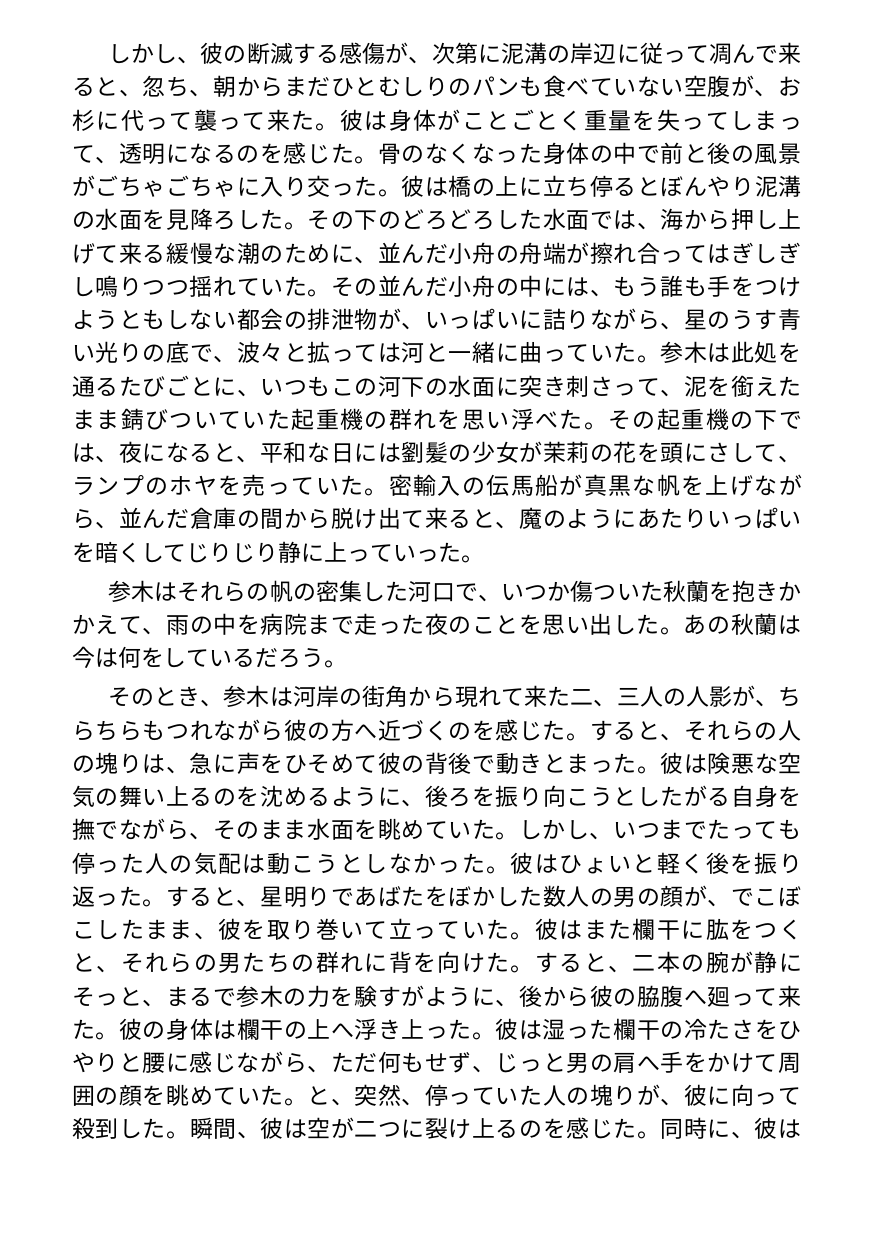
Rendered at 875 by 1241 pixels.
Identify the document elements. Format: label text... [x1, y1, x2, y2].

text そのとき、参木は河岸の街角から現れて来た二、三人の人影が、ちらちらもつれながら彼の方へ近づくのを感じた。すると、それらの人の塊りは、急に声をひそめて彼の背後で動きとまった。彼は険悪な空気の舞い上るのを沈めるように、後ろを振り向こうとしたがる自身を撫でながら、そのまま水面を眺めていた。しかし、いつまでたっても停った人の気配は動こうとしなかった。彼はひょいと軽く後を振り返った。すると、星明りであばたをぼかした数人の男の顔が、でこぼこしたまま、彼を取り巻いて立っていた。彼はまた欄干に肱をつくと、それらの男たちの群れに背を向けた。すると、二本の腕が静にそっと、まるで参木の力を験すがように、後から彼の脇腹へ廻って来た。彼の身体は欄干の上へ浮き上った。彼は湿った欄干の冷たさをひやりと腰に感じながら、ただ何もせず、じっと男の肩へ手をかけて周囲の顔を眺めていた。と、突然、停っていた人の塊りが、彼に向って殺到した。瞬間、彼は空が二つに裂け上るのを感じた。同時に、彼は [72, 679, 802, 1144]
text しかし、彼の断滅する感傷が、次第に泥溝の岸辺に従って凋んで来ると、忽ち、朝からまだひとむしりのパンも食べていない空腹が、お杉に代って襲って来た。彼は身体がことごとく重量を失ってしまって、透明になるのを感じた。骨のなくなった身体の中で前と後の風景がごちゃごちゃに入り交った。彼は橋の上に立ち停るとぼんやり泥溝の水面を見降ろした。その下のどろどろした水面では、海から押し上げて来る緩慢な潮のために、並んだ小舟の舟端が擦れ合ってはぎしぎし鳴りつつ揺れていた。その並んだ小舟の中には、もう誰も手をつけようともしない都会の排泄物が、いっぱいに詰りながら、星のうす青い光りの底で、波々と拡っては河と一緒に曲っていた。参木は此処を通るたびごとに、いつもこの河下の水面に突き刺さって、泥を銜えたまま錆びついていた起重機の群れを思い浮べた。その起重機の下では、夜になると、平和な日には劉髪の少女が茉莉の花を頭にさして、ランプのホヤを売っていた。密輸入の伝馬船が真黒な帆を上げながら、並んだ倉庫の間から脱け出て来ると、魔のようにあたりいっぱいを暗くしてじりじり静に上っていった。 [72, 36, 802, 568]
text 参木はそれらの帆の密集した河口で、いつか傷ついた秋蘭を抱きかかえて、雨の中を病院まで走った夜のことを思い出した。あの秋蘭は今は何をしているだろう。 [72, 574, 802, 673]
